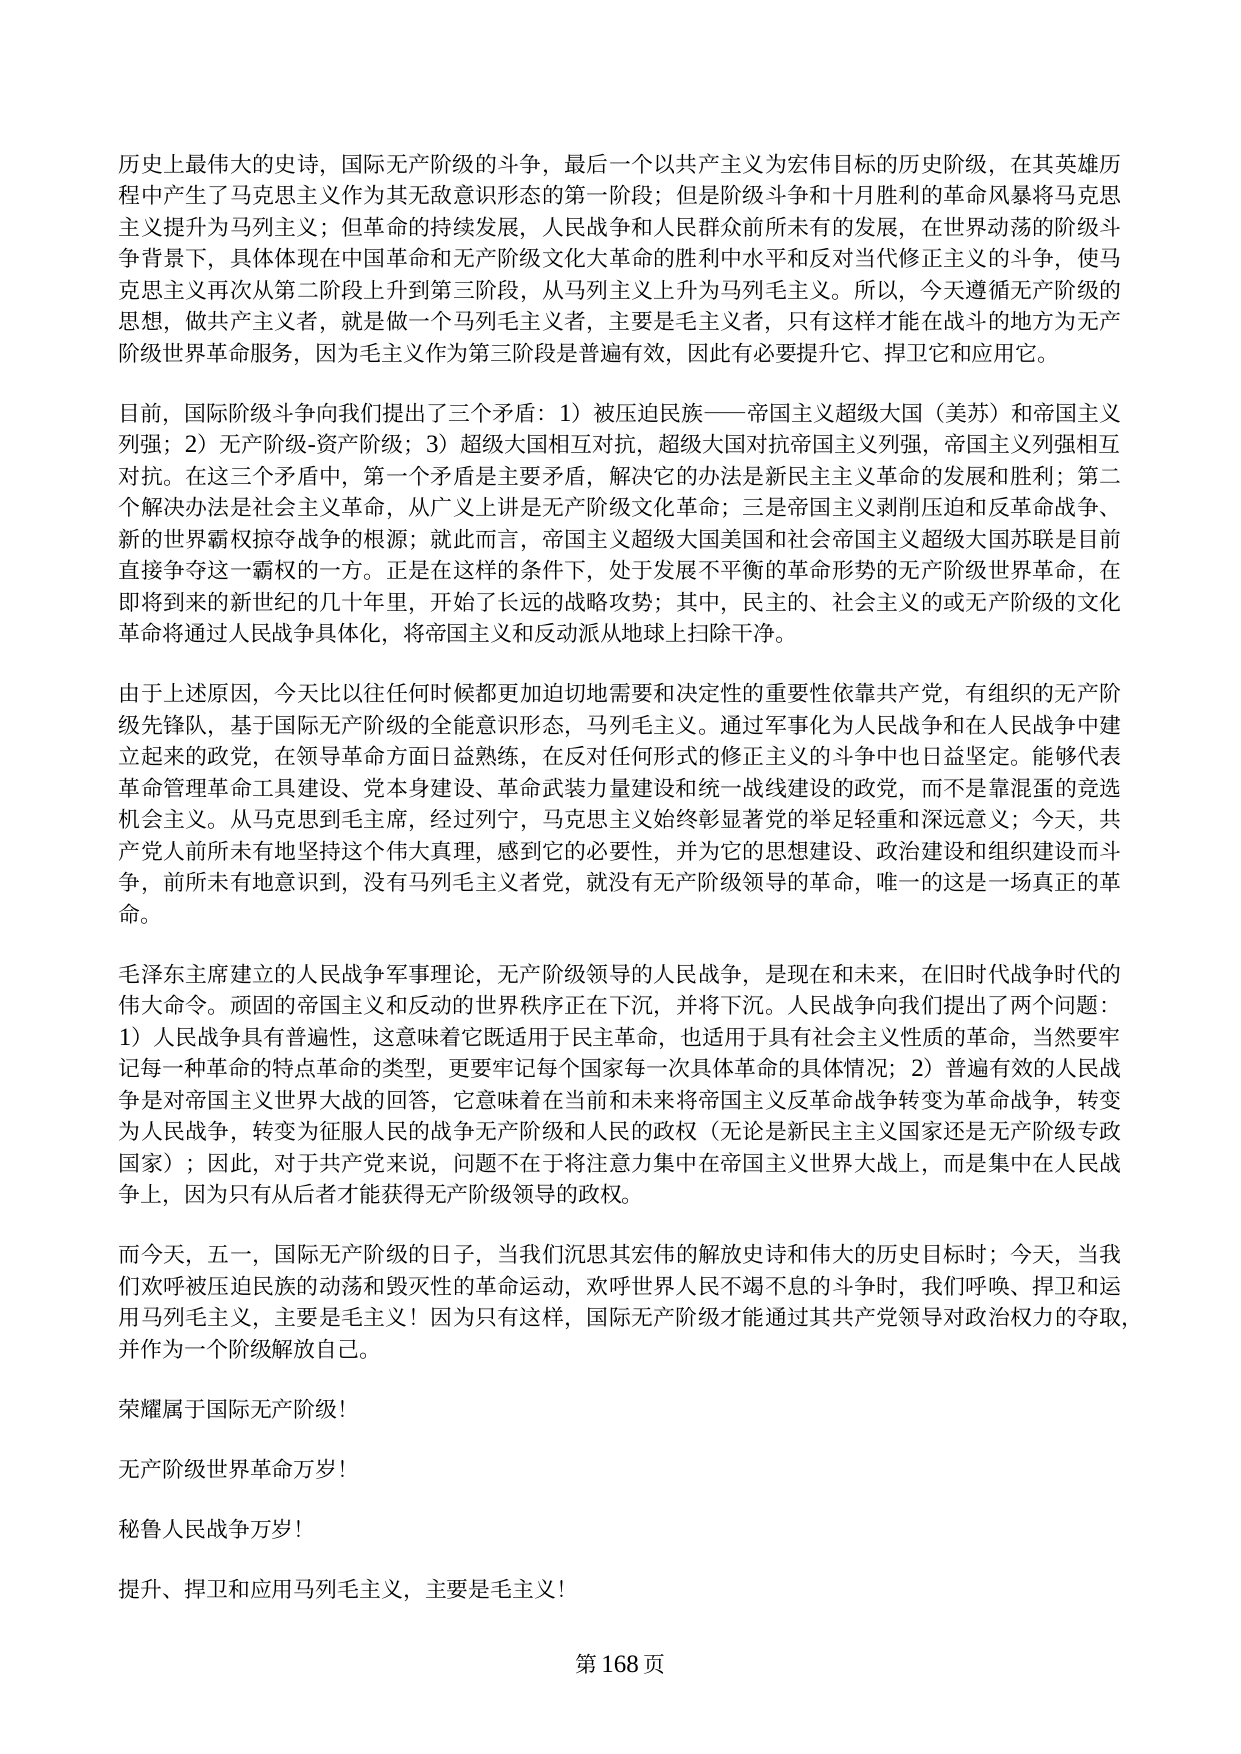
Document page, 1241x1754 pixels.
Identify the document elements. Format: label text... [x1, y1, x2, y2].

text 提升、捍卫和应用马列毛主义，主要是毛主义！ [118, 1573, 1122, 1604]
text 目前，国际阶级斗争向我们提出了三个矛盾：1）被压迫民族——帝国主义超级大国（美苏）和帝国主义列强；2）无产阶级-资产阶级；3）超级大国相互对抗，超级大国对抗帝国主义列强，帝国主义列强相互对抗。在这三个矛盾中，第一个矛盾是主要矛盾，解决它的办法是新民主主义革命的发展和胜利；第二个解决办法是社会主义革命，从广义上讲是无产阶级文化革命；三是帝国主义剥削压迫和反革命战争、新的世界霸权掠夺战争的根源；就此而言，帝国主义超级大国美国和社会帝国主义超级大国苏联是目前直接争夺这一霸权的一方。正是在这样的条件下，处于发展不平衡的革命形势的无产阶级世界革命，在即将到来的新世纪的几十年里，开始了长远的战略攻势；其中，民主的、社会主义的或无产阶级的文化革命将通过人民战争具体化，将帝国主义和反动派从地球上扫除干净。 [118, 396, 1122, 648]
text 荣耀属于国际无产阶级！ [118, 1392, 1122, 1423]
text 无产阶级世界革命万岁！ [118, 1452, 1122, 1484]
text 秘鲁人民战争万岁！ [118, 1512, 1122, 1544]
text 毛泽东主席建立的人民战争军事理论，无产阶级领导的人民战争，是现在和未来，在旧时代战争时代的伟大命令。顽固的帝国主义和反动的世界秩序正在下沉，并将下沉。人民战争向我们提出了两个问题：1）人民战争具有普遍性，这意味着它既适用于民主革命，也适用于具有社会主义性质的革命，当然要牢记每一种革命的特点革命的类型，更要牢记每个国家每一次具体革命的具体情况；2）普遍有效的人民战争是对帝国主义世界大战的回答，它意味着在当前和未来将帝国主义反革命战争转变为革命战争，转变为人民战争，转变为征服人民的战争无产阶级和人民的政权（无论是新民主主义国家还是无产阶级专政国家）；因此，对于共产党来说，问题不在于将注意力集中在帝国主义世界大战上，而是集中在人民战争上，因为只有从后者才能获得无产阶级领导的政权。 [118, 957, 1122, 1209]
text 由于上述原因，今天比以往任何时候都更加迫切地需要和决定性的重要性依靠共产党，有组织的无产阶级先锋队，基于国际无产阶级的全能意识形态，马列毛主义。通过军事化为人民战争和在人民战争中建立起来的政党，在领导革命方面日益熟练，在反对任何形式的修正主义的斗争中也日益坚定。能够代表革命管理革命工具建设、党本身建设、革命武装力量建设和统一战线建设的政党，而不是靠混蛋的竞选机会主义。从马克思到毛主席，经过列宁，马克思主义始终彰显著党的举足轻重和深远意义；今天，共产党人前所未有地坚持这个伟大真理，感到它的必要性，并为它的思想建设、政治建设和组织建设而斗争，前所未有地意识到，没有马列毛主义者党，就没有无产阶级领导的革命，唯一的这是一场真正的革命。 [118, 677, 1122, 928]
text 历史上最伟大的史诗，国际无产阶级的斗争，最后一个以共产主义为宏伟目标的历史阶级，在其英雄历程中产生了马克思主义作为其无敌意识形态的第一阶段；但是阶级斗争和十月胜利的革命风暴将马克思主义提升为马列主义；但革命的持续发展，人民战争和人民群众前所未有的发展，在世界动荡的阶级斗争背景下，具体体现在中国革命和无产阶级文化大革命的胜利中水平和反对当代修正主义的斗争，使马克思主义再次从第二阶段上升到第三阶段，从马列主义上升为马列毛主义。所以，今天遵循无产阶级的思想，做共产主义者，就是做一个马列毛主义者，主要是毛主义者，只有这样才能在战斗的地方为无产阶级世界革命服务，因为毛主义作为第三阶段是普遍有效，因此有必要提升它、捍卫它和应用它。 [118, 147, 1122, 367]
text 而今天，五一，国际无产阶级的日子，当我们沉思其宏伟的解放史诗和伟大的历史目标时；今天，当我们欢呼被压迫民族的动荡和毁灭性的革命运动，欢呼世界人民不竭不息的斗争时，我们呼唤、捍卫和运用马列毛主义，主要是毛主义！因为只有这样，国际无产阶级才能通过其共产党领导对政治权力的夺取，并作为一个阶级解放自己。 [118, 1237, 1122, 1363]
